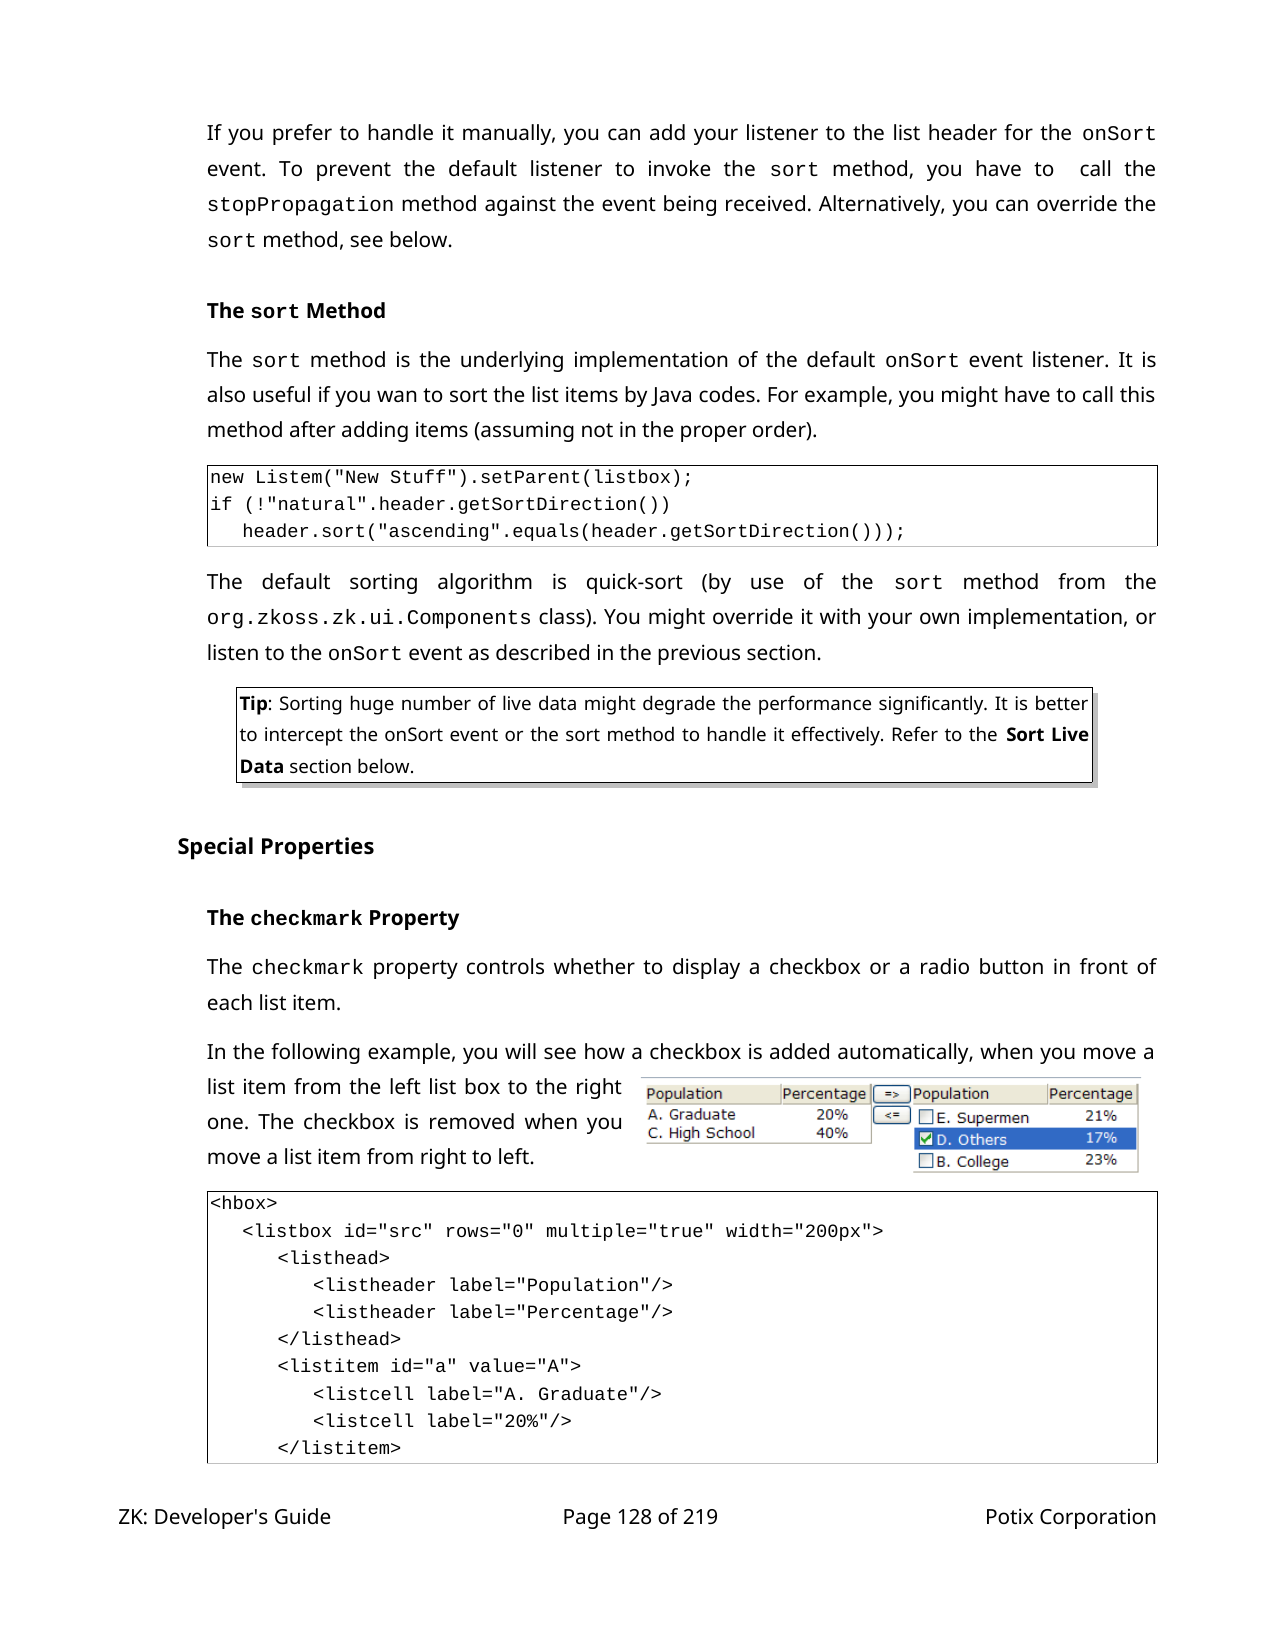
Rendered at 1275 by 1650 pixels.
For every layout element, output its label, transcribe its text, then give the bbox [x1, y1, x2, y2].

text header.sort("ascending".equals(header.getSortDirection())); [208, 519, 1157, 546]
text <hbox> [208, 1192, 1157, 1216]
text The sort method is the underlying implementation of the default onSort event listener. It is also useful if you wan to sort the list items by Java codes. For example, you might have to call this method after adding items (assuming not in the proper order). [207, 345, 1157, 444]
text <listheader label="Percentage"/> [208, 1300, 1157, 1324]
text if (!"natural".header.getSortDirection()) [208, 492, 1157, 516]
text new Listem("New Stuff").setParent(listbox); [208, 466, 1157, 489]
picture [640, 1077, 1142, 1175]
text <listcell label="A. Graduate"/> [208, 1382, 1157, 1406]
text </listhead> [208, 1327, 1157, 1351]
text Tip: Sorting huge number of live data might degrade the performance significantly. It is better to intercept the onSort event or the sort method to handle it effectively. Refer to the Sort Live Data section below. [237, 688, 1092, 782]
text </listitem> [208, 1436, 1157, 1463]
text <listbox id="src" rows="0" multiple="true" width="200px"> [208, 1218, 1157, 1243]
text If you prefer to handle it manually, you can add your listener to the list header for the onSort event. To prevent the default listener to invoke the sort method, you have to call the stopPropagation method against the event being received. Alternatively, you can override the sort method, see below. [207, 118, 1157, 253]
text <listhead> [208, 1246, 1157, 1270]
text <listcell label="20%"/> [208, 1409, 1157, 1433]
subtitle The sort Method [207, 296, 1157, 324]
subtitle The checkmark Property [207, 903, 1157, 932]
text In the following example, you will see how a checkbox is added automatically, when you move a list item from the left list box to the right one. The checkbox is removed when you move a list item from right to left. [207, 1037, 1157, 1171]
text The default sorting algorithm is quick-sort (by use of the sort method from the org.zkoss.zk.ui.Components class). You might override it with your own implementation, or listen to the onSort event as described in the previous section. [207, 567, 1157, 666]
text The checkmark property controls whether to display a checkbox or a radio button in front of each list item. [207, 952, 1157, 1016]
text <listitem id="a" value="A"> [208, 1354, 1157, 1379]
subtitle Special Properties [177, 831, 1157, 861]
text <listheader label="Population"/> [208, 1273, 1157, 1297]
